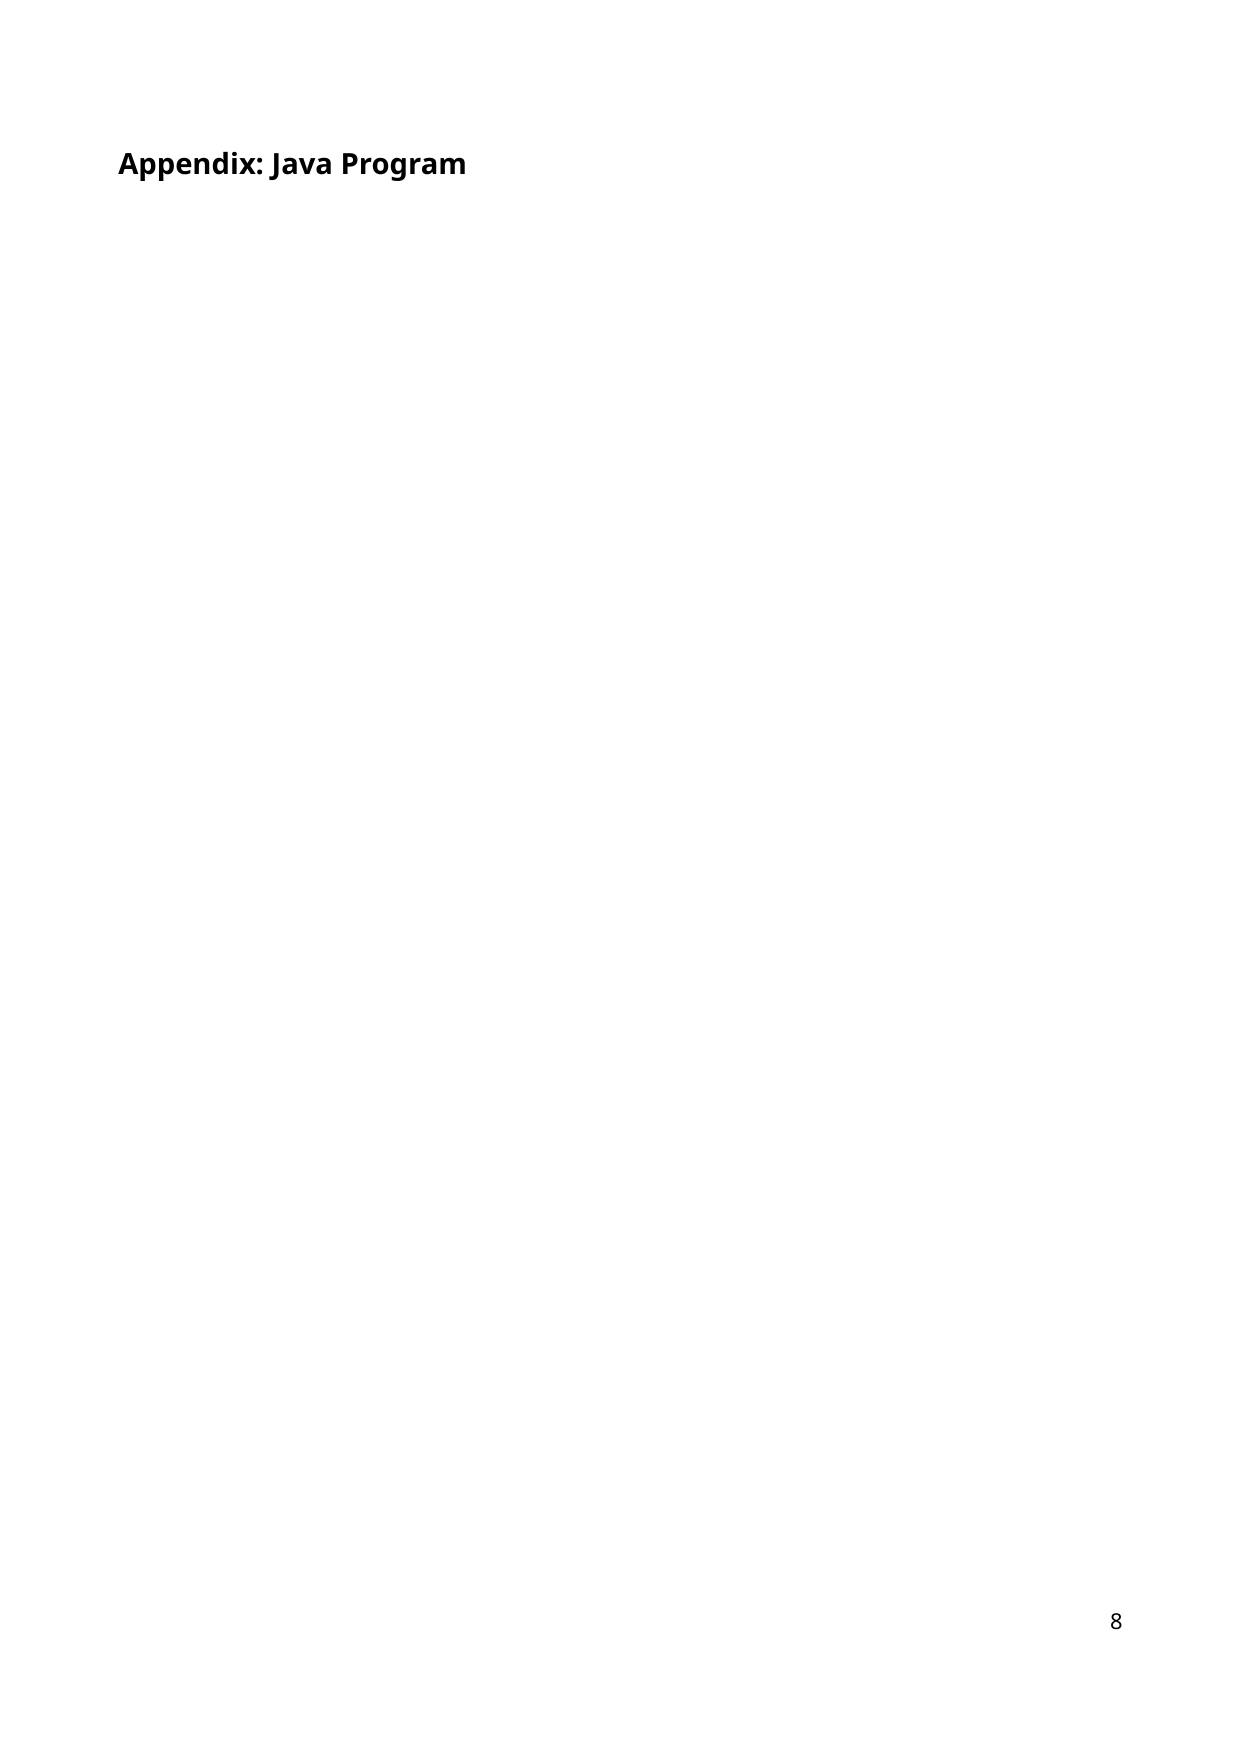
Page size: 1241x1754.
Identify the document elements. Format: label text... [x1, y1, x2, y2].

subtitle Appendix: Java Program [118, 143, 1122, 183]
